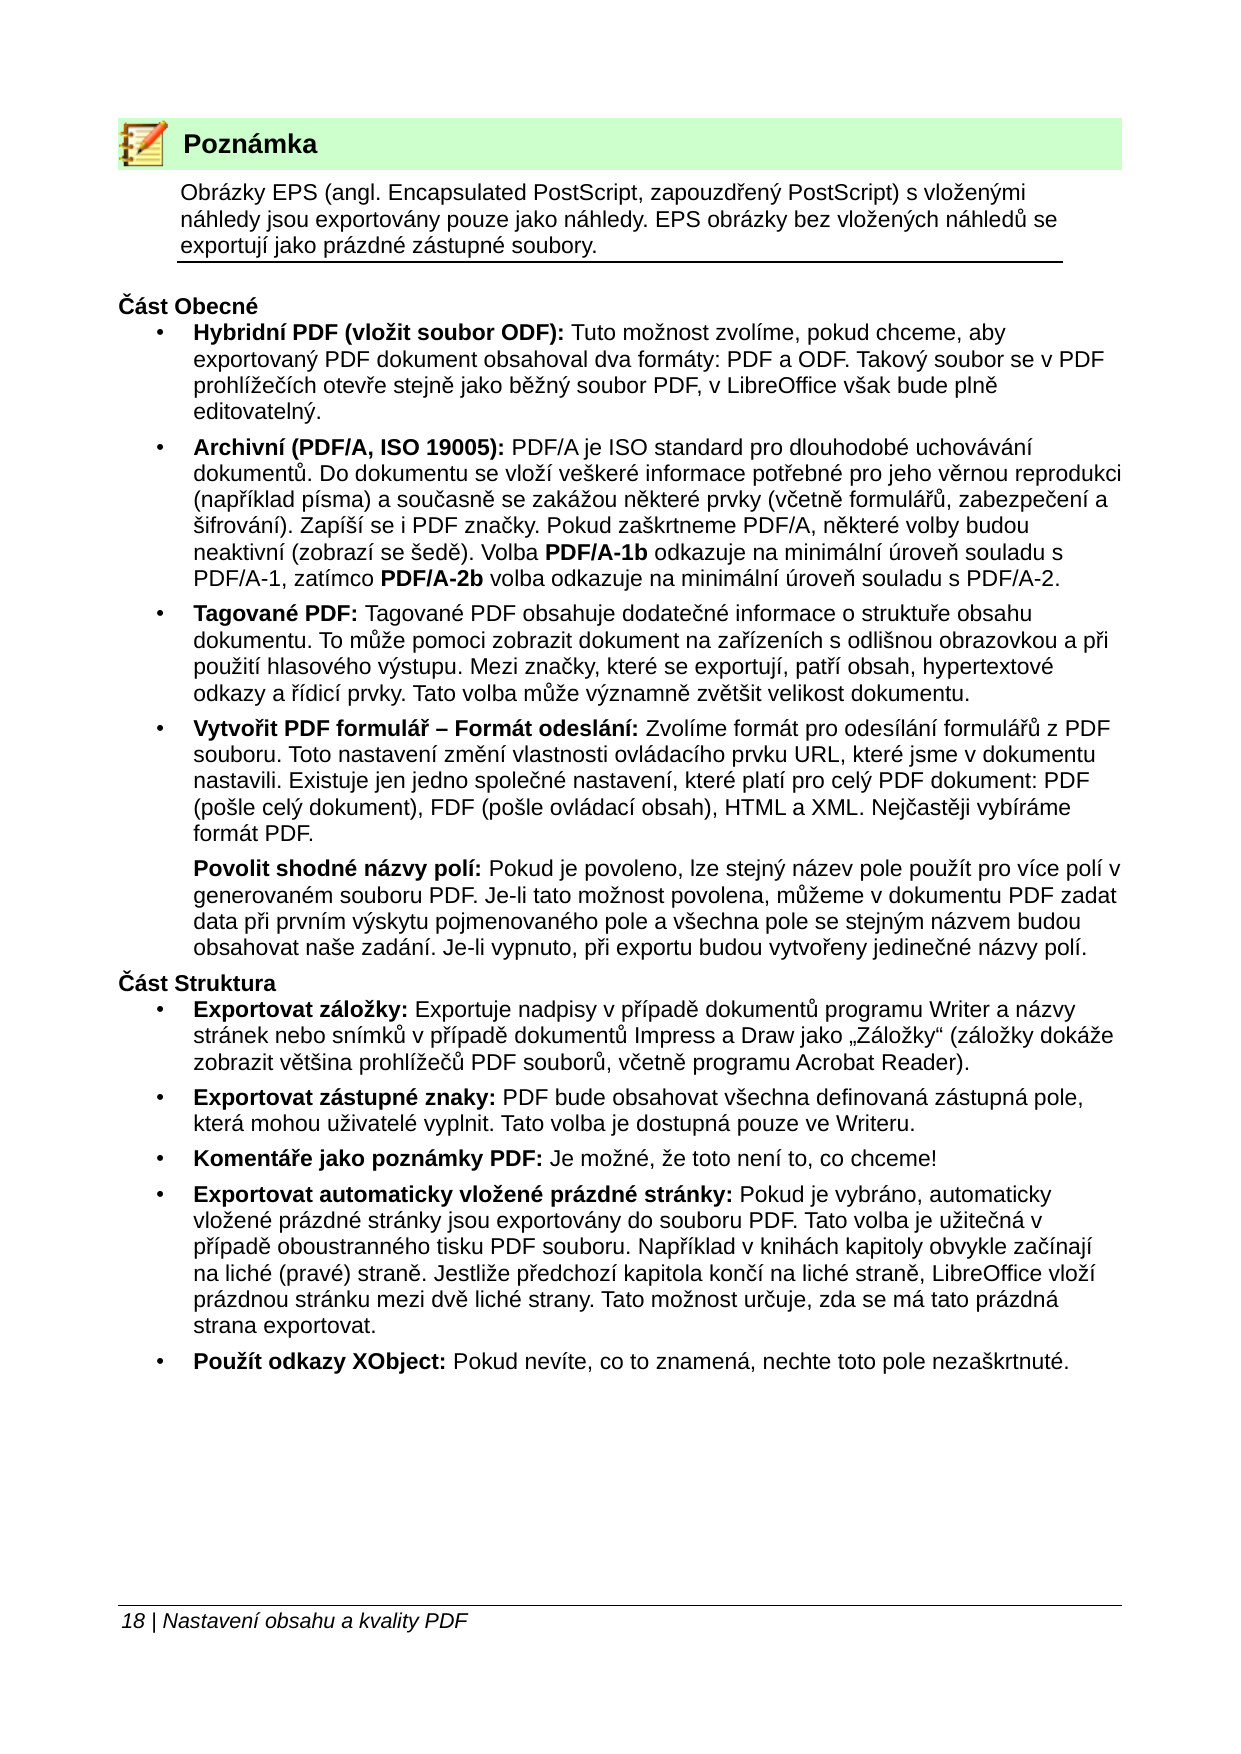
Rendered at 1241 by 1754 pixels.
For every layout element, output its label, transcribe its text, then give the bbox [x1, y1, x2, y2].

text Obrázky EPS (angl. Encapsulated PostScript, zapouzdřený PostScript) s vloženými náhledy jsou exportovány pouze jako náhledy. EPS obrázky bez vložených náhledů se exportují jako prázdné zástupné soubory. [177, 176, 1063, 261]
list Tagované PDF: Tagované PDF obsahuje dodatečné informace o struktuře obsahu dokumentu. To může pomoci zobrazit dokument na zařízeních s odlišnou obrazovkou a při použití hlasového výstupu. Mezi značky, které se exportují, patří obsah, hypertextové odkazy a řídicí prvky. Tato volba může významně zvětšit velikost dokumentu. [156, 600, 1122, 706]
list Komentáře jako poznámky PDF: Je možné, že toto není to, co chceme! [156, 1145, 1122, 1172]
subtitle Poznámka [118, 118, 1122, 170]
text Část Obecné [118, 293, 1122, 319]
list Archivní (PDF/A, ISO 19005): PDF/A je ISO standard pro dlouhodobé uchovávání dokumentů. Do dokumentu se vloží veškeré informace potřebné pro jeho věrnou reprodukci (například písma) a současně se zakážou některé prvky (včetně formulářů, zabezpečení a šifrování). Zapíší se i PDF značky. Pokud zaškrtneme PDF/A, některé volby budou neaktivní (zobrazí se šedě). Volba PDF/A-1b odkazuje na minimální úroveň souladu s PDF/A-1, zatímco PDF/A-2b volba odkazuje na minimální úroveň souladu s PDF/A-2. [156, 433, 1122, 592]
list Povolit shodné názvy polí: Pokud je povoleno, lze stejný název pole použít pro více polí v generovaném souboru PDF. Je-li tato možnost povolena, můžeme v dokumentu PDF zadat data při prvním výskytu pojmenovaného pole a všechna pole se stejným názvem budou obsahovat naše zadání. Je-li vypnuto, při exportu budou vytvořeny jedinečné názvy polí. [156, 855, 1122, 961]
picture [119, 119, 170, 170]
list Exportovat zástupné znaky: PDF bude obsahovat všechna definovaná zástupná pole, která mohou uživatelé vyplnit. Tato volba je dostupná pouze ve Writeru. [156, 1084, 1122, 1137]
list Exportovat záložky: Exportuje nadpisy v případě dokumentů programu Writer a názvy stránek nebo snímků v případě dokumentů Impress a Draw jako „Záložky“ (záložky dokáže zobrazit většina prohlížečů PDF souborů, včetně programu Acrobat Reader). [156, 996, 1122, 1075]
list Použít odkazy XObject: Pokud nevíte, co to znamená, nechte toto pole nezaškrtnuté. [156, 1348, 1122, 1374]
list Vytvořit PDF formulář – Formát odeslání: Zvolíme formát pro odesílání formulářů z PDF souboru. Toto nastavení změní vlastnosti ovládacího prvku URL, které jsme v dokumentu nastavili. Existuje jen jedno společné nastavení, které platí pro celý PDF dokument: PDF (pošle celý dokument), FDF (pošle ovládací obsah), HTML a XML. Nejčastěji vybíráme formát PDF. [156, 715, 1122, 846]
list Exportovat automaticky vložené prázdné stránky: Pokud je vybráno, automaticky vložené prázdné stránky jsou exportovány do souboru PDF. Tato volba je užitečná v případě oboustranného tisku PDF souboru. Například v knihách kapitoly obvykle začínají na liché (pravé) straně. Jestliže předchozí kapitola končí na liché straně, LibreOffice vloží prázdnou stránku mezi dvě liché strany. Tato možnost určuje, zda se má tato prázdná strana exportovat. [156, 1181, 1122, 1339]
list Hybridní PDF (vložit soubor ODF): Tuto možnost zvolíme, pokud chceme, aby exportovaný PDF dokument obsahoval dva formáty: PDF a ODF. Takový soubor se v PDF prohlížečích otevře stejně jako běžný soubor PDF, v LibreOffice však bude plně editovatelný. [156, 319, 1122, 424]
text Část Struktura [118, 969, 1122, 996]
